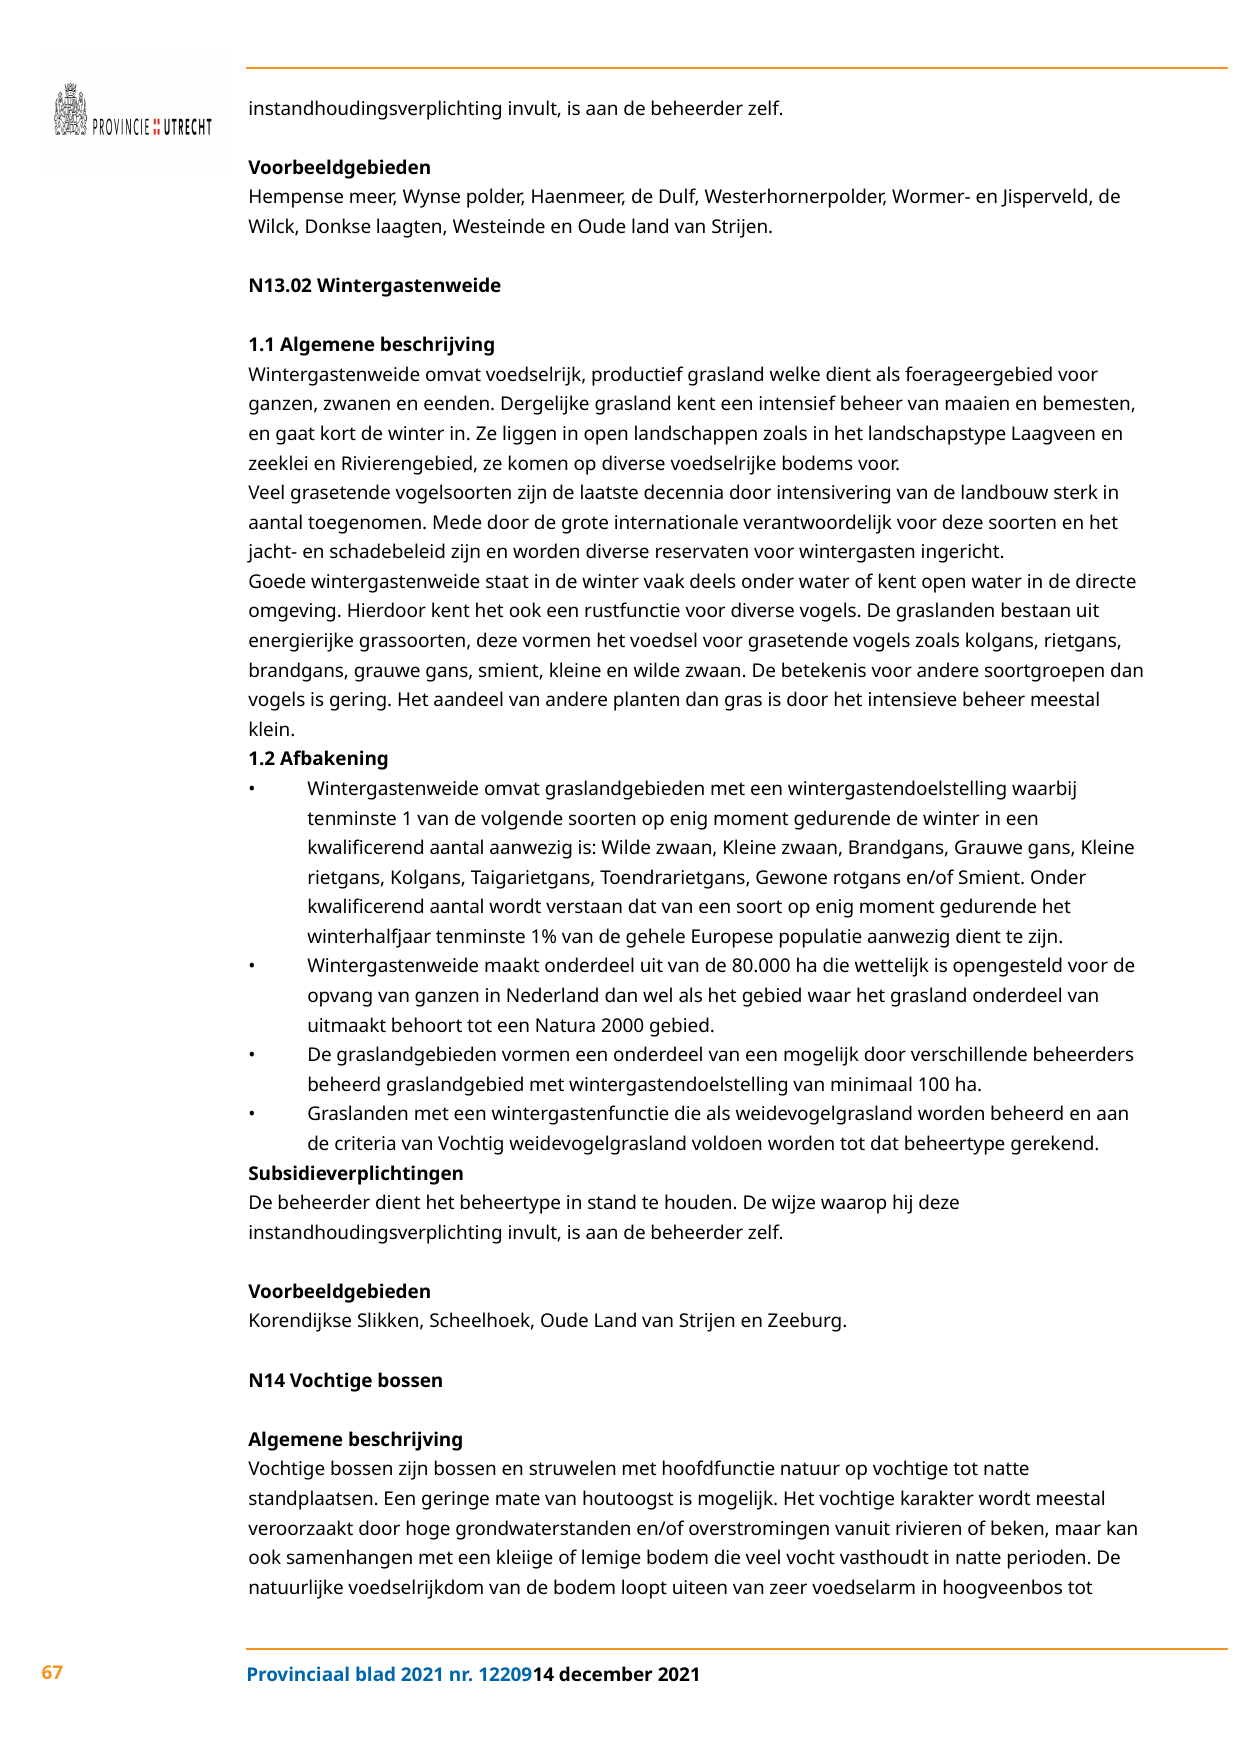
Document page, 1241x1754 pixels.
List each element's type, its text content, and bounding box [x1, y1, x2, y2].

text N14 Vochtige bossen [248, 1367, 1152, 1393]
text Voorbeeldgebieden [248, 1278, 1152, 1304]
text 1.1 Algemene beschrijving [248, 331, 1152, 357]
picture [41, 47, 231, 172]
text Wintergastenweide omvat voedselrijk, productief grasland welke dient als foerageergebied voor ganzen, zwanen en eenden. Dergelijke grasland kent een intensief beheer van maaien en bemesten, en gaat kort de winter in. Ze liggen in open landschappen zoals in het landschapstype Laagveen en zeeklei en Rivierengebied, ze komen op diverse voedselrijke bodems voor. [248, 361, 1152, 476]
text Veel grasetende vogelsoorten zijn de laatste decennia door intensivering van de landbouw sterk in aantal toegenomen. Mede door de grote internationale verantwoordelijk voor deze soorten en het jacht- en schadebeleid zijn en worden diverse reservaten voor wintergasten ingericht. [248, 479, 1152, 564]
text Subsidieverplichtingen [248, 1160, 1152, 1186]
text De beheerder dient het beheertype in stand te houden. De wijze waarop hij deze instandhoudingsverplichting invult, is aan de beheerder zelf. [248, 1189, 1152, 1245]
text Voorbeeldgebieden [248, 154, 1152, 180]
list Wintergastenweide maakt onderdeel uit van de 80.000 ha die wettelijk is opengesteld voor de opvang van ganzen in Nederland dan wel als het gebied waar het grasland onderdeel van uitmaakt behoort tot een Natura 2000 gebied. [248, 953, 1152, 1038]
text instandhoudingsverplichting invult, is aan de beheerder zelf. [248, 95, 1152, 121]
text Algemene beschrijving [248, 1426, 1152, 1452]
text Korendijkse Slikken, Scheelhoek, Oude Land van Strijen en Zeeburg. [248, 1308, 1152, 1333]
list Wintergastenweide omvat graslandgebieden met een wintergastendoelstelling waarbij tenminste 1 van de volgende soorten op enig moment gedurende de winter in een kwalificerend aantal aanwezig is: Wilde zwaan, Kleine zwaan, Brandgans, Grauwe gans, Kleine rietgans, Kolgans, Taigarietgans, Toendrarietgans, Gewone rotgans en/of Smient. Onder kwalificerend aantal wordt verstaan dat van een soort op enig moment gedurende het winterhalfjaar tenminste 1% van de gehele Europese populatie aanwezig dient te zijn. [248, 775, 1152, 949]
list Graslanden met een wintergastenfunctie die als weidevogelgrasland worden beheerd en aan de criteria van Vochtig weidevogelgrasland voldoen worden tot dat beheertype gerekend. [248, 1101, 1152, 1156]
text 1.2 Afbakening [248, 746, 1152, 771]
text N13.02 Wintergastenweide [248, 272, 1152, 298]
text Hempense meer, Wynse polder, Haenmeer, de Dulf, Westerhornerpolder, Wormer- en Jisperveld, de Wilck, Donkse laagten, Westeinde en Oude land van Strijen. [248, 183, 1152, 239]
list De graslandgebieden vormen een onderdeel van een mogelijk door verschillende beheerders beheerd graslandgebied met wintergastendoelstelling van minimaal 100 ha. [248, 1041, 1152, 1097]
text Vochtige bossen zijn bossen en struwelen met hoofdfunctie natuur op vochtige tot natte standplaatsen. Een geringe mate van houtoogst is mogelijk. Het vochtige karakter wordt meestal veroorzaakt door hoge grondwaterstanden en/of overstromingen vanuit rivieren of beken, maar kan ook samenhangen met een kleiige of lemige bodem die veel vocht vasthoudt in natte perioden. De natuurlijke voedselrijkdom van de bodem loopt uiteen van zeer voedselarm in hoogveenbos tot [248, 1456, 1152, 1600]
text Goede wintergastenweide staat in de winter vaak deels onder water of kent open water in de directe omgeving. Hierdoor kent het ook een rustfunctie voor diverse vogels. De graslanden bestaan uit energierijke grassoorten, deze vormen het voedsel voor grasetende vogels zoals kolgans, rietgans, brandgans, grauwe gans, smient, kleine en wilde zwaan. De betekenis voor andere soortgroepen dan vogels is gering. Het aandeel van andere planten dan gras is door het intensieve beheer meestal klein. [248, 568, 1152, 742]
